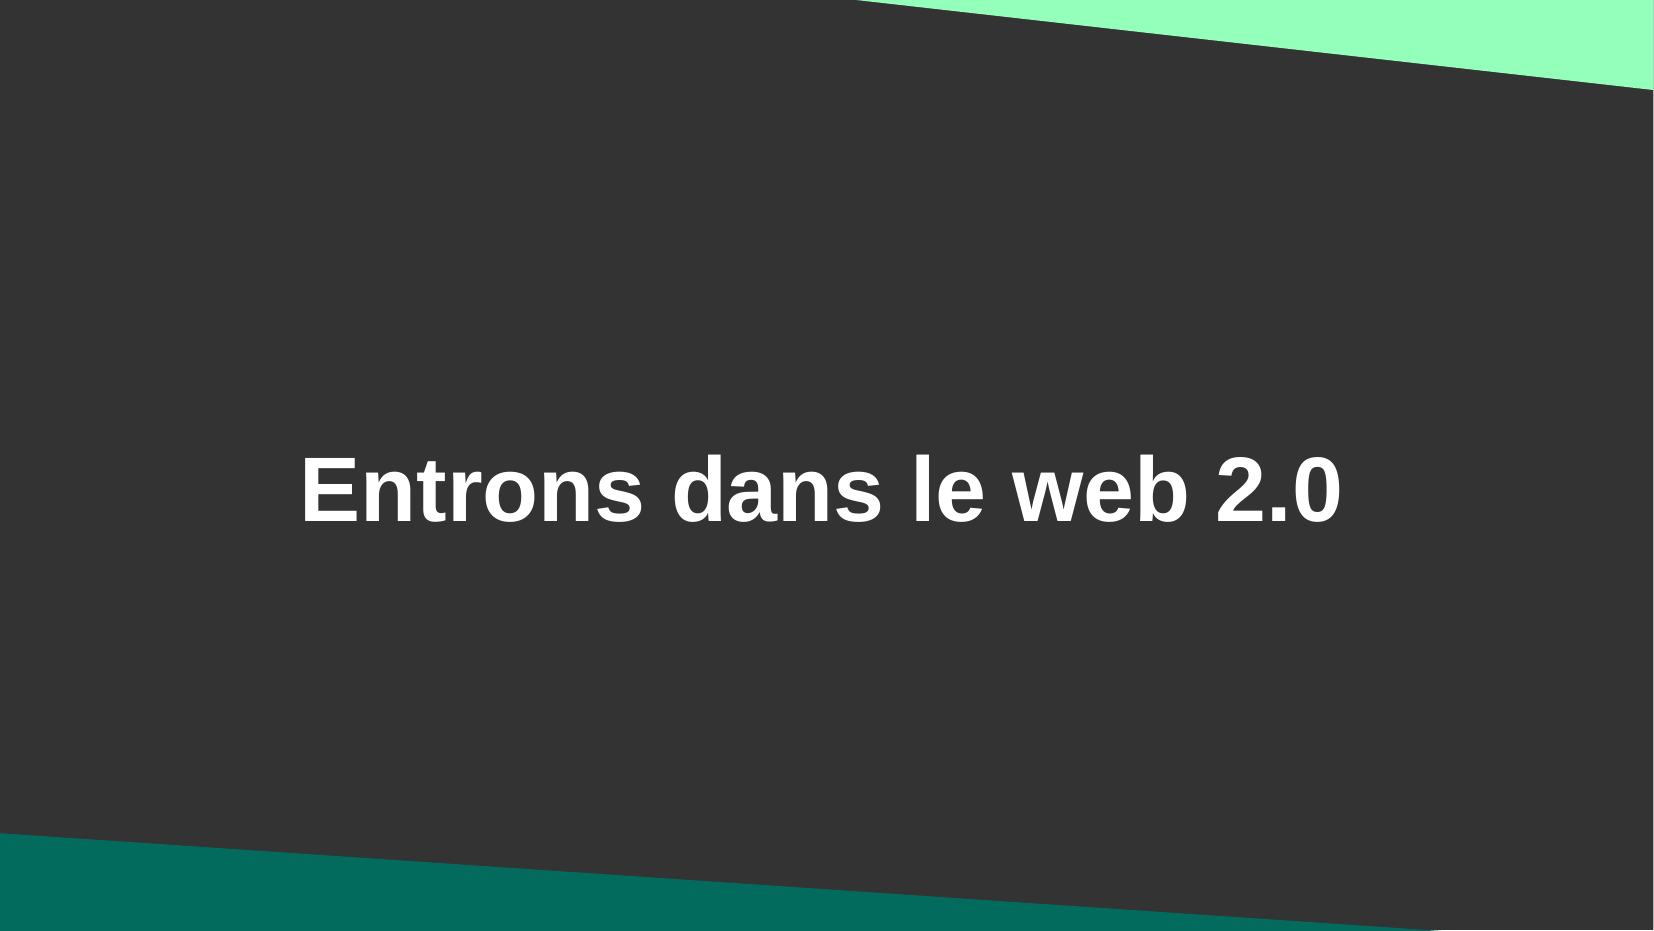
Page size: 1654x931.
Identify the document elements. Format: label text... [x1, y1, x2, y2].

text_box [856, 0, 1654, 91]
title Entrons dans le web 2.0 [22, 438, 1622, 542]
